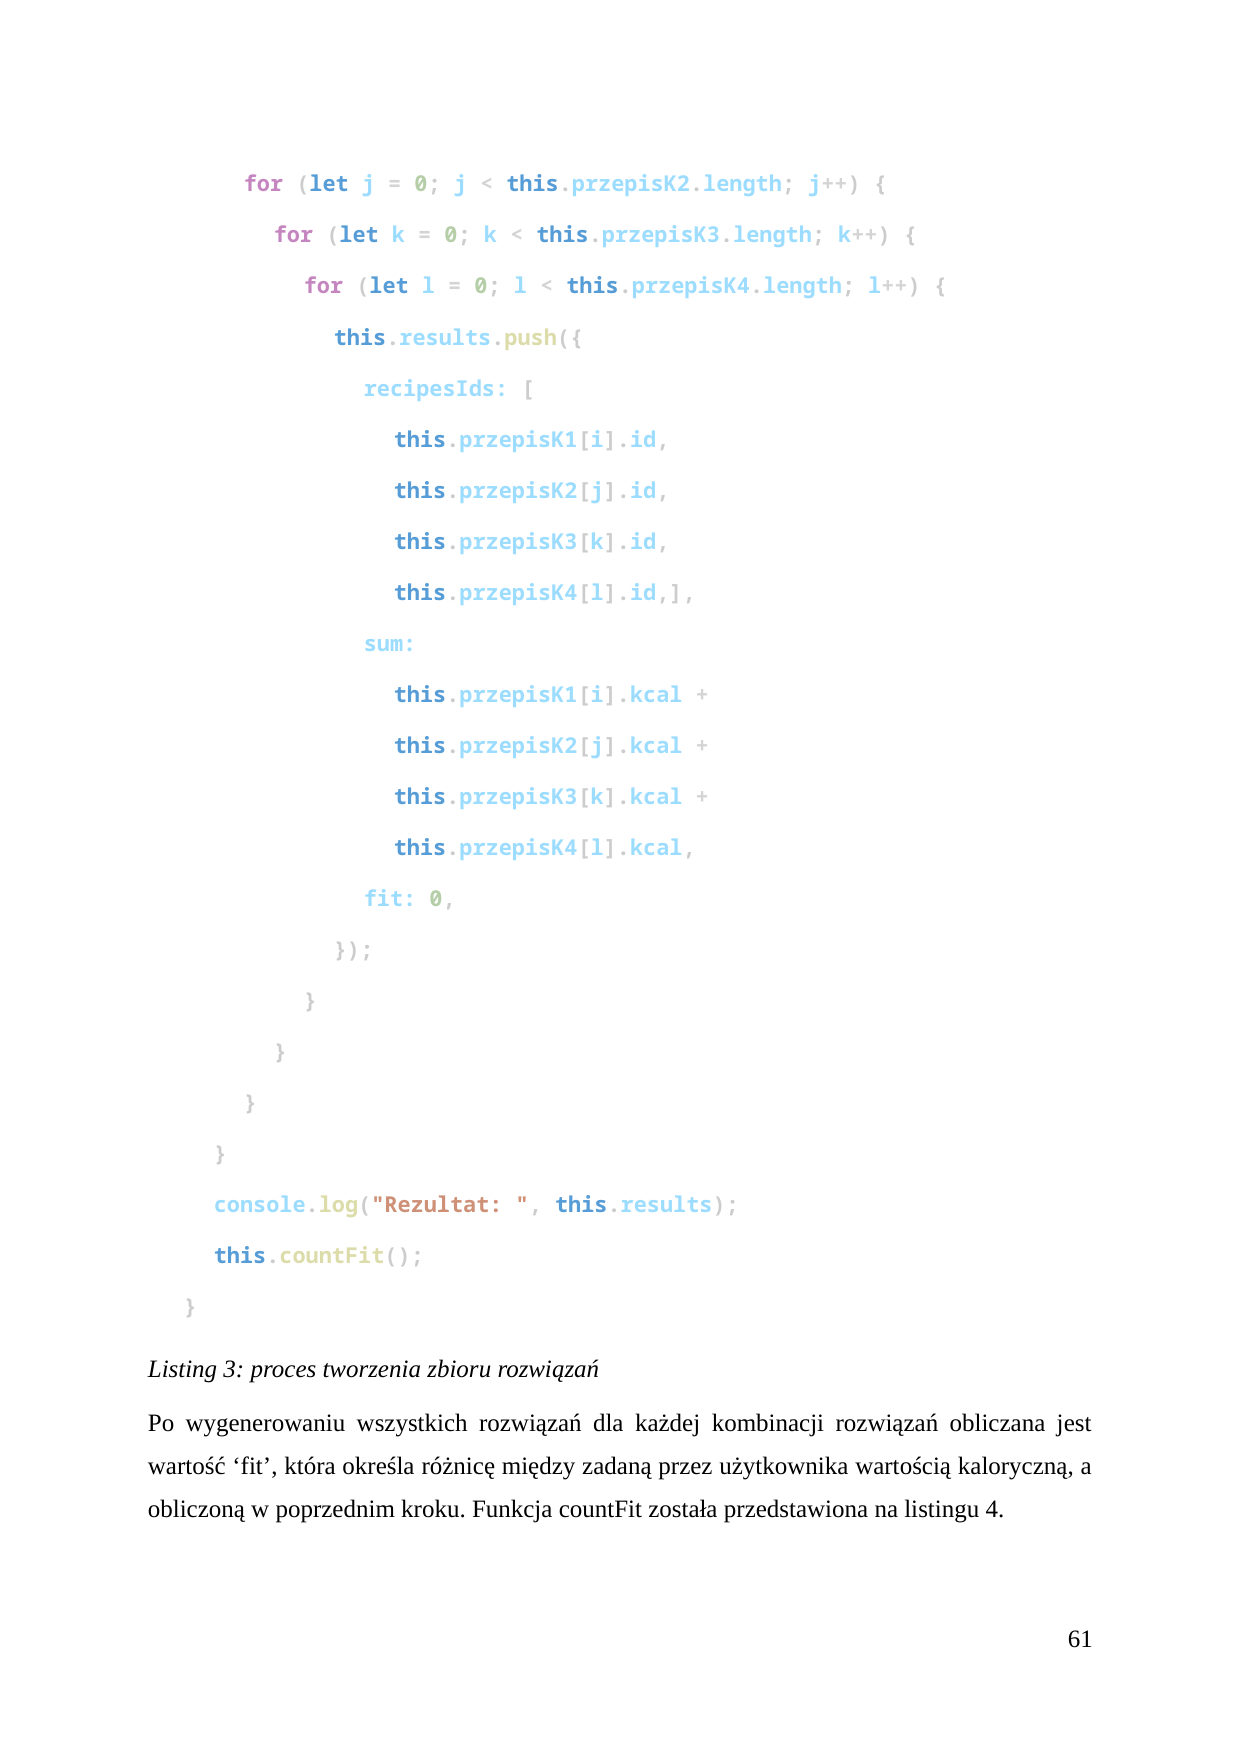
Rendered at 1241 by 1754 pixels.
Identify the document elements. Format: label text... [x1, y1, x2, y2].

text Listing 3: proces tworzenia zbioru rozwiązań [148, 1354, 1092, 1383]
text Po wygenerowaniu wszystkich rozwiązań dla każdej kombinacji rozwiązań obliczana jest wartość ‘fit’, która określa różnicę między zadaną przez użytkownika wartością kaloryczną, a obliczoną w poprzednim kroku. Funkcja countFit została przedstawiona na listingu 4. [148, 1408, 1092, 1523]
table_header for (let j = 0; j < this.przepisK2.length; j++) { for (let k = 0; k < this.przepisK3.length; k++) { for (let l = 0; l < this.przepisK4.length; l++) { this.results.push({ recipesIds: [ this.przepisK1[i].id, this.przepisK2[j].id, this.przepisK3[k].id, this.przepisK4[l].id,], sum: this.przepisK1[i].kcal + this.przepisK2[j].kcal + this.przepisK3[k].kcal + this.przepisK4[l].kcal, fit: 0, }); } } } } console.log("Rezultat: ", this.results); this.countFit(); } [148, 159, 1092, 1342]
